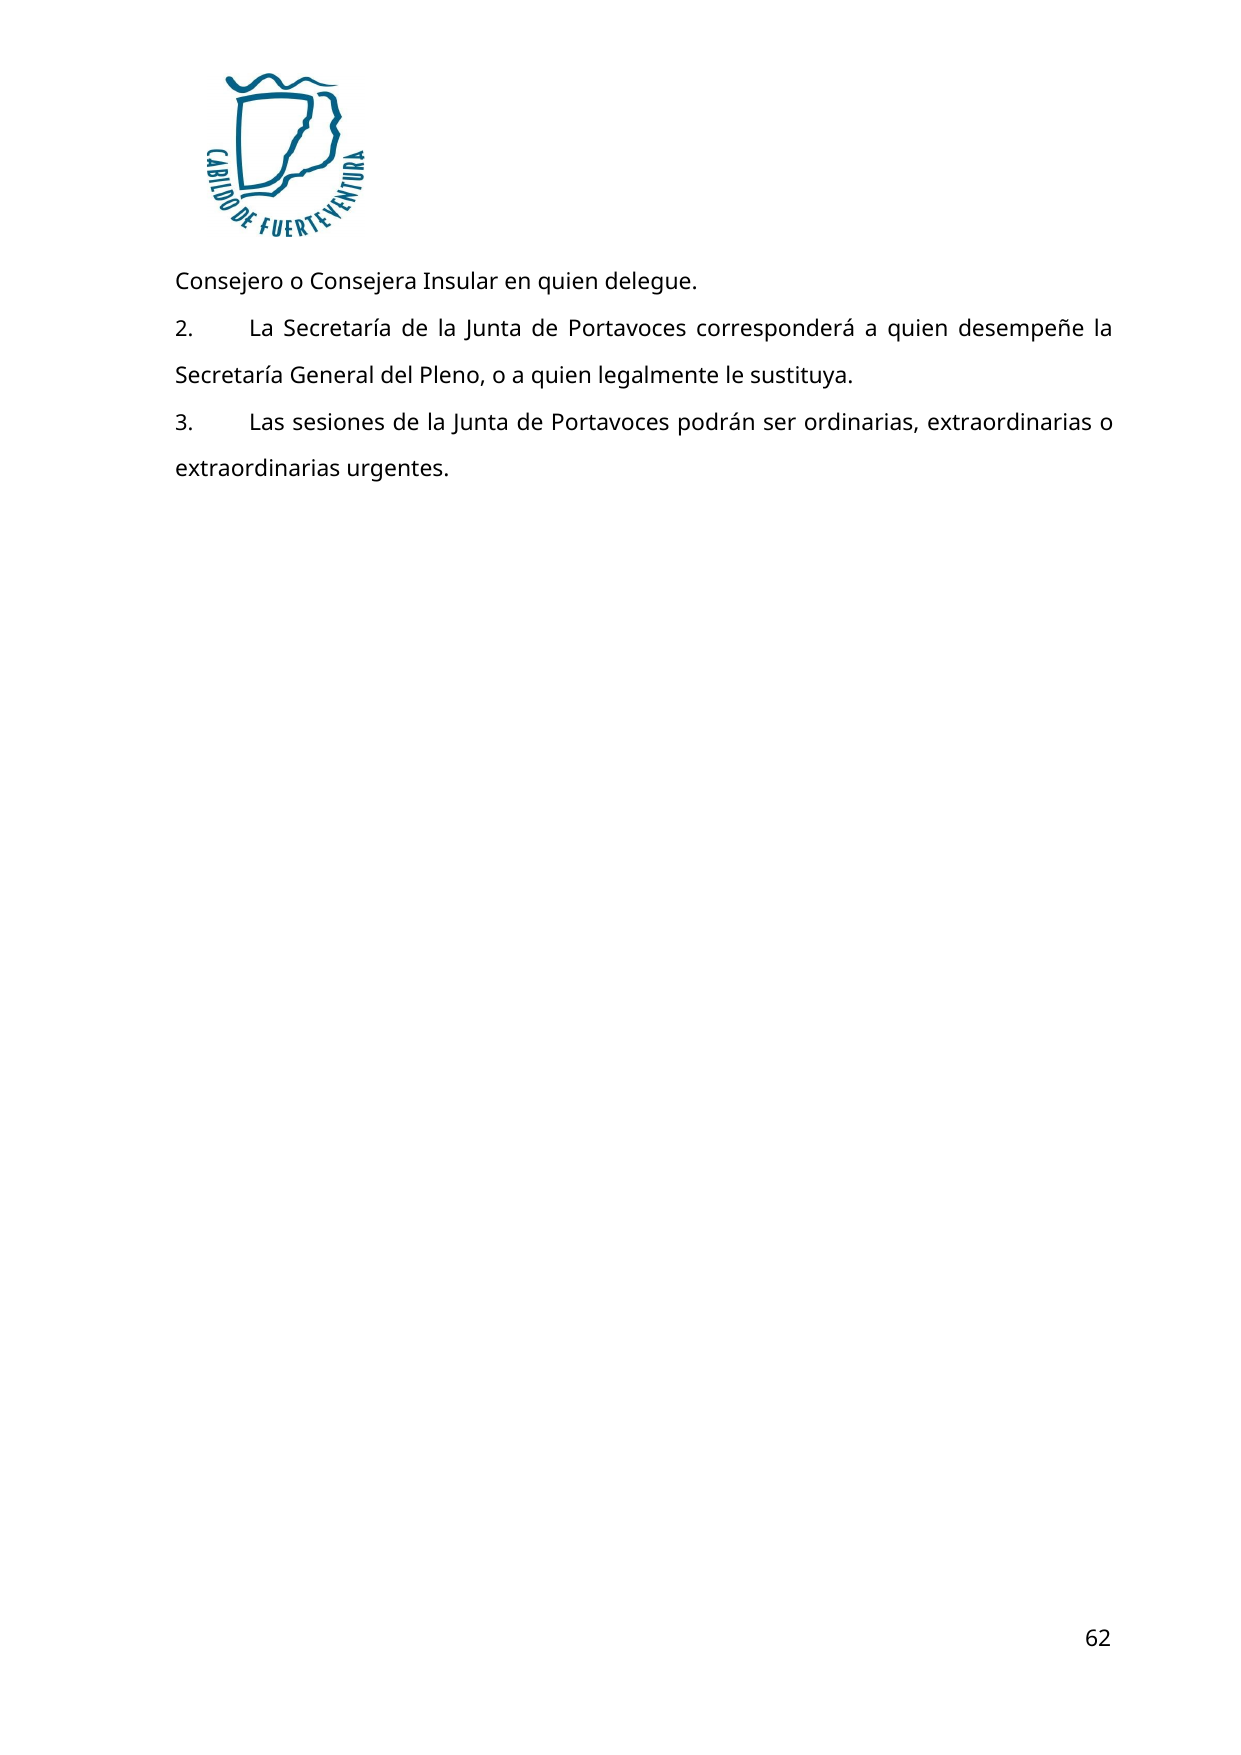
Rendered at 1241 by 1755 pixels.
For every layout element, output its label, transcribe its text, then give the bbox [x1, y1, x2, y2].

list Consejero o Consejera Insular en quien delegue. [175, 265, 1114, 296]
list La Secretaría de la Junta de Portavoces corresponderá a quien desempeñe la Secretaría General del Pleno, o a quien legalmente le sustituya. [175, 312, 1114, 390]
list Las sesiones de la Junta de Portavoces podrán ser ordinarias, extraordinarias o extraordinarias urgentes. [175, 406, 1114, 484]
